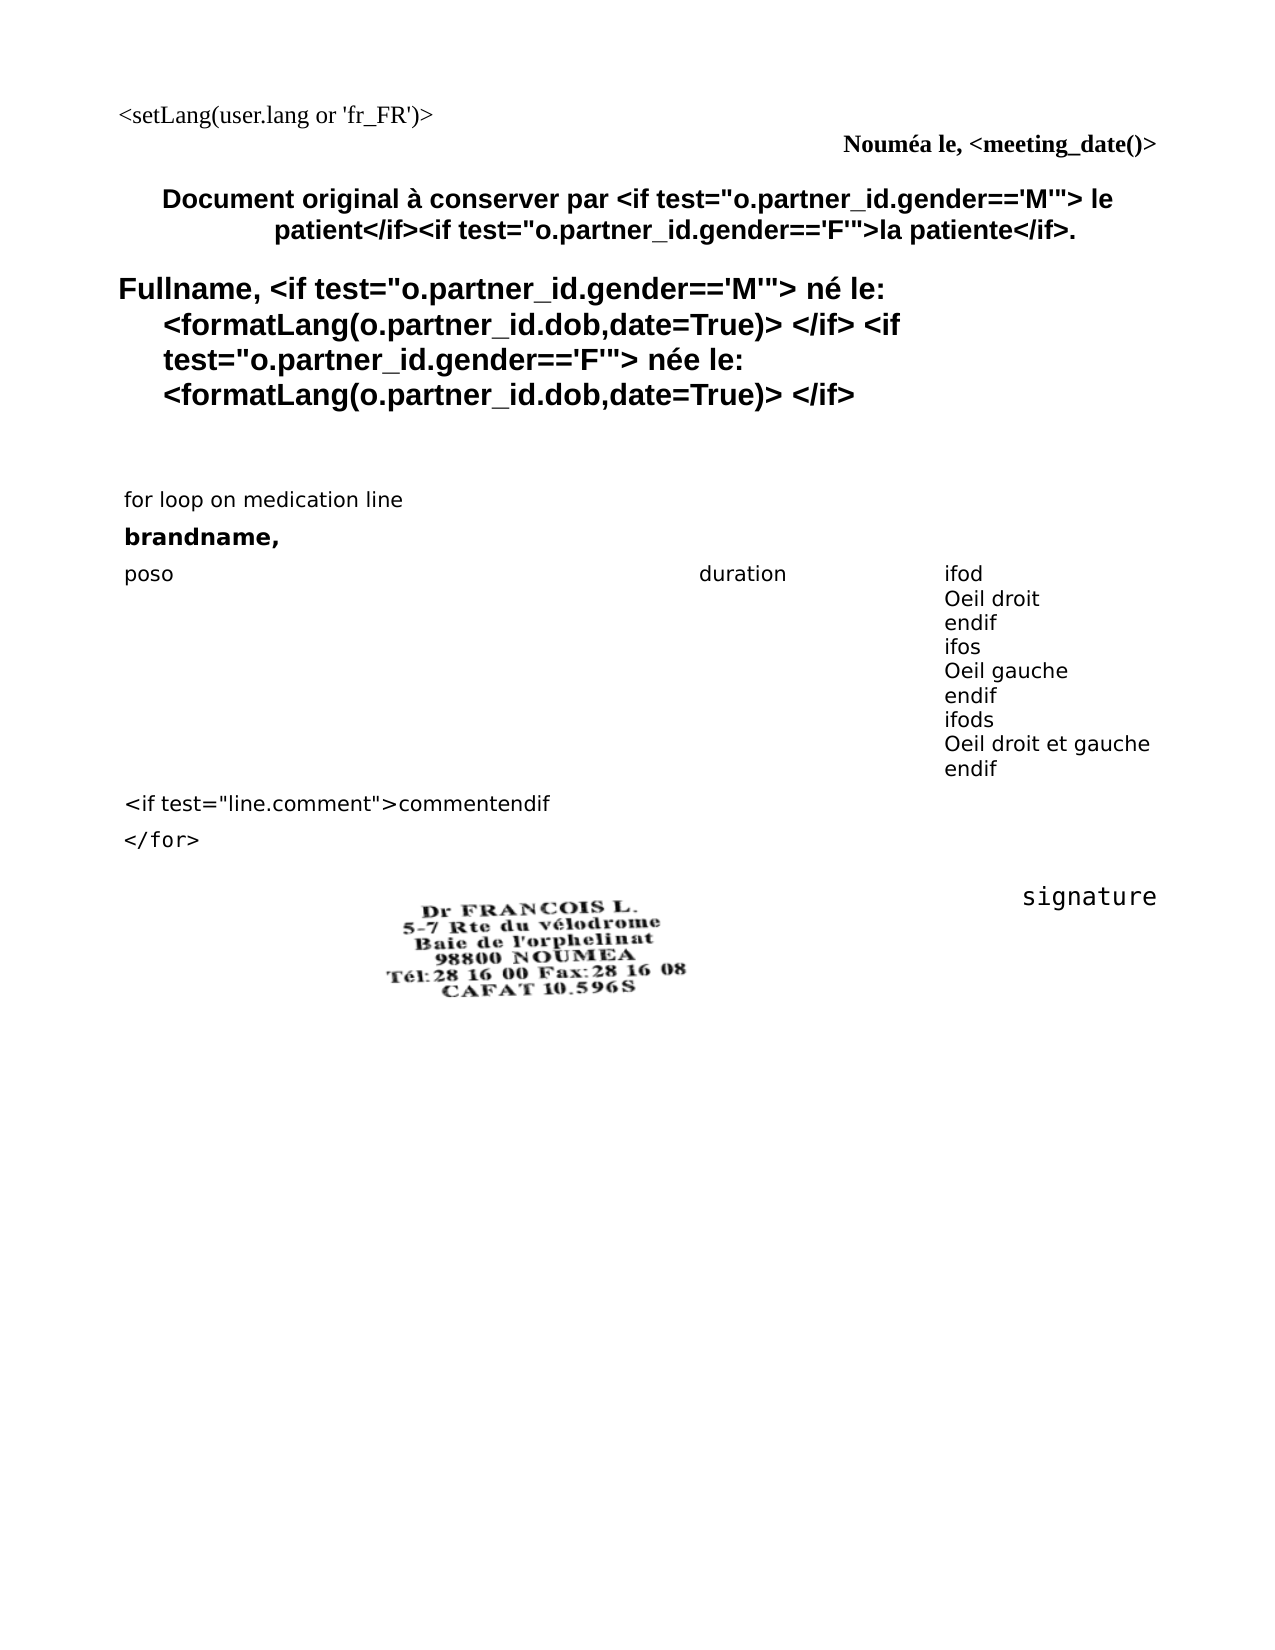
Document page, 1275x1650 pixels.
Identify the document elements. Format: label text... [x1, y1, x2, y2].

table_header for loop on medication line [118, 483, 707, 518]
table_cell </for> [118, 822, 707, 858]
table_header [939, 483, 1157, 518]
subtitle Fullname, <if test="o.partner_id.gender=='M'"> né le: <formatLang(o.partner_id.dob,date=True)> </if> <if test="o.partner_id.gender=='F'"> née le: <formatLang(o.partner_id.dob,date=True)> </if> [118, 271, 1157, 412]
text Nouméa le, <meeting_date()> [118, 129, 1157, 158]
table_cell [939, 787, 1157, 822]
table_cell [693, 787, 938, 822]
table_cell brandname, [118, 519, 1157, 557]
picture [368, 898, 704, 1006]
table_cell ifod Oeil droit endif ifos Oeil gauche endif ifods Oeil droit et gauche endif [939, 557, 1157, 787]
table_header [707, 483, 938, 518]
text signature [118, 882, 1157, 911]
text <setLang(user.lang or 'fr_FR')> [118, 100, 1157, 129]
subtitle Document original à conserver par <if test="o.partner_id.gender=='M'"> le patient</if><if test="o.partner_id.gender=='F'">la patiente</if>. [118, 183, 1157, 245]
table_cell duration [693, 557, 938, 787]
table_cell poso [118, 557, 693, 787]
table_cell [707, 822, 1157, 858]
table_cell <if test="line.comment">commentendif [118, 787, 693, 822]
